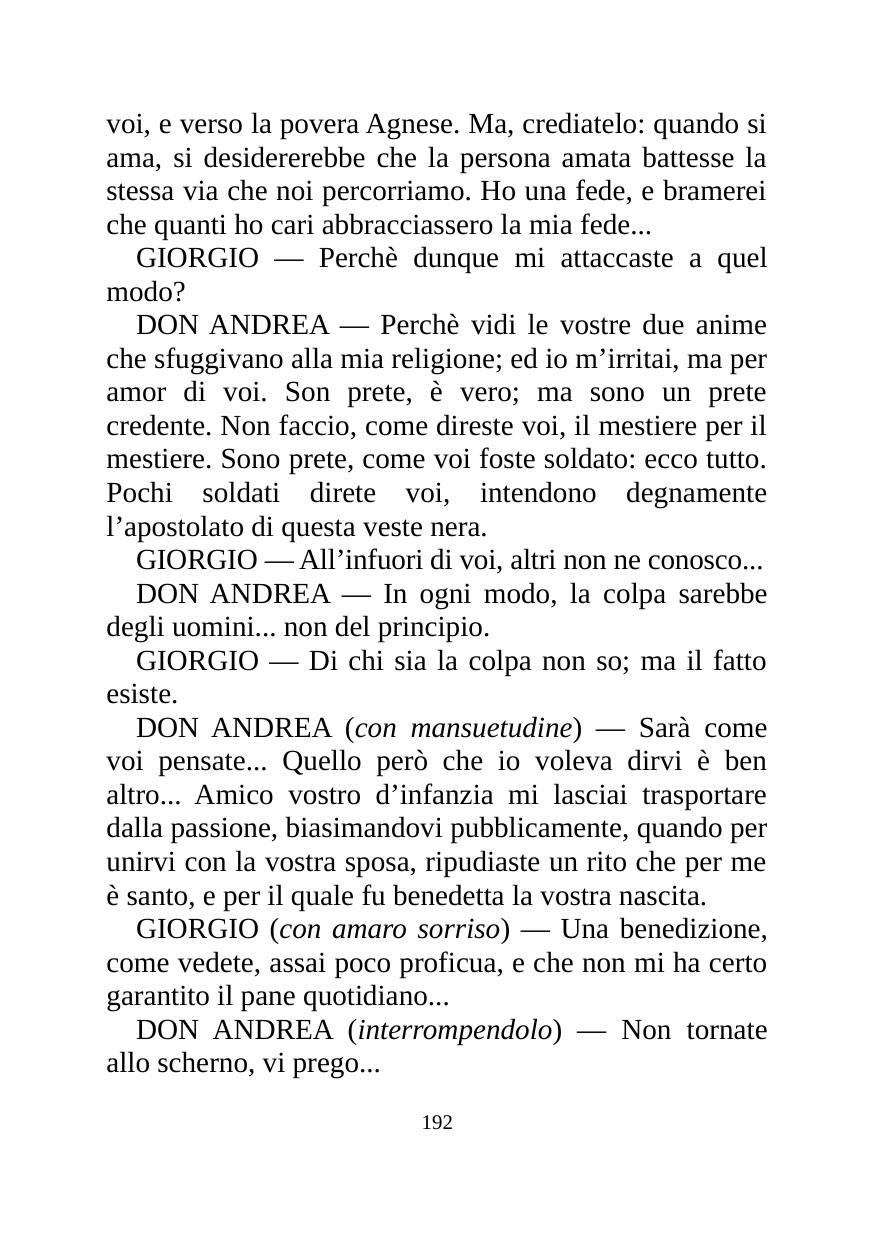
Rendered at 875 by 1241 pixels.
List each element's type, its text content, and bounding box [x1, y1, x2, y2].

text DON ANDREA (con mansuetudine) — Sarà come voi pensate... Quello però che io voleva dirvi è ben altro... Amico vostro d’infanzia mi lasciai trasportare dalla passione, biasimandovi pubblicamente, quando per unirvi con la vostra sposa, ripudiaste un rito che per me è santo, e per il quale fu benedetta la vostra nascita. [106, 710, 768, 911]
text GIORGIO — Di chi sia la colpa non so; ma il fatto esiste. [106, 643, 768, 710]
text GIORGIO — All’infuori di voi, altri non ne conosco... [106, 542, 768, 576]
text GIORGIO (con amaro sorriso) — Una benedizione, come vedete, assai poco proficua, e che non mi ha certo garantito il pane quotidiano... [106, 911, 768, 1012]
text DON ANDREA — Perchè vidi le vostre due anime che sfuggivano alla mia religione; ed io m’irritai, ma per amor di voi. Son prete, è vero; ma sono un prete credente. Non faccio, come direste voi, il mestiere per il mestiere. Sono prete, come voi foste soldato: ecco tutto. Pochi soldati direte voi, intendono degnamente l’apostolato di questa veste nera. [106, 307, 768, 542]
text DON ANDREA — In ogni modo, la colpa sarebbe degli uomini... non del principio. [106, 576, 768, 643]
text GIORGIO — Perchè dunque mi attaccaste a quel modo? [106, 240, 768, 307]
text voi, e verso la povera Agnese. Ma, crediatelo: quando si ama, si desidererebbe che la persona amata battesse la stessa via che noi percorriamo. Ho una fede, e bramerei che quanti ho cari abbracciassero la mia fede... [106, 106, 768, 240]
text DON ANDREA (interrompendolo) — Non tornate allo scherno, vi prego... [106, 1012, 768, 1079]
